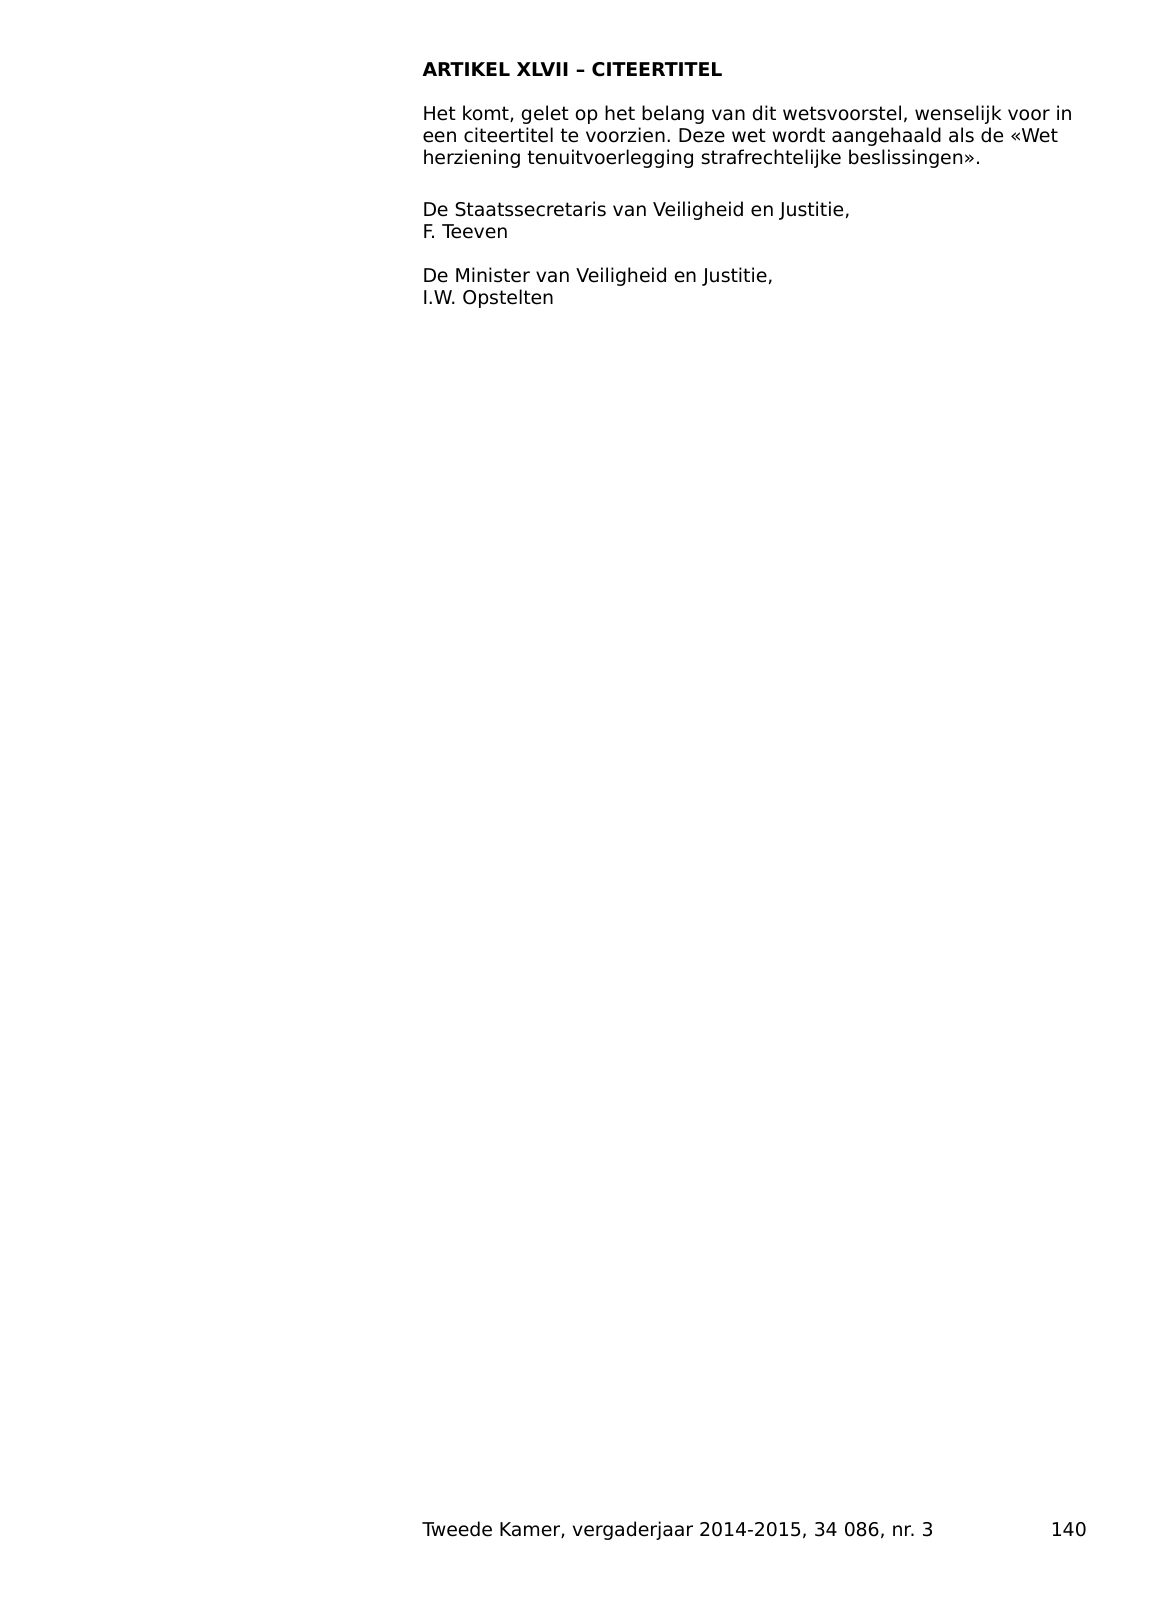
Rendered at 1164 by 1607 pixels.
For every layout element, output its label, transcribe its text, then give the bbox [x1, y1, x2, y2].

text De Minister van Veiligheid en Justitie, I.W. Opstelten [422, 265, 1087, 309]
text De Staatssecretaris van Veiligheid en Justitie, F. Teeven [422, 199, 1087, 243]
subtitle ARTIKEL XLVII – CITEERTITEL [422, 59, 1087, 81]
text Het komt, gelet op het belang van dit wetsvoorstel, wenselijk voor in een citeertitel te voorzien. Deze wet wordt aangehaald als de «Wet herziening tenuitvoerlegging strafrechtelijke beslissingen». [422, 103, 1087, 169]
